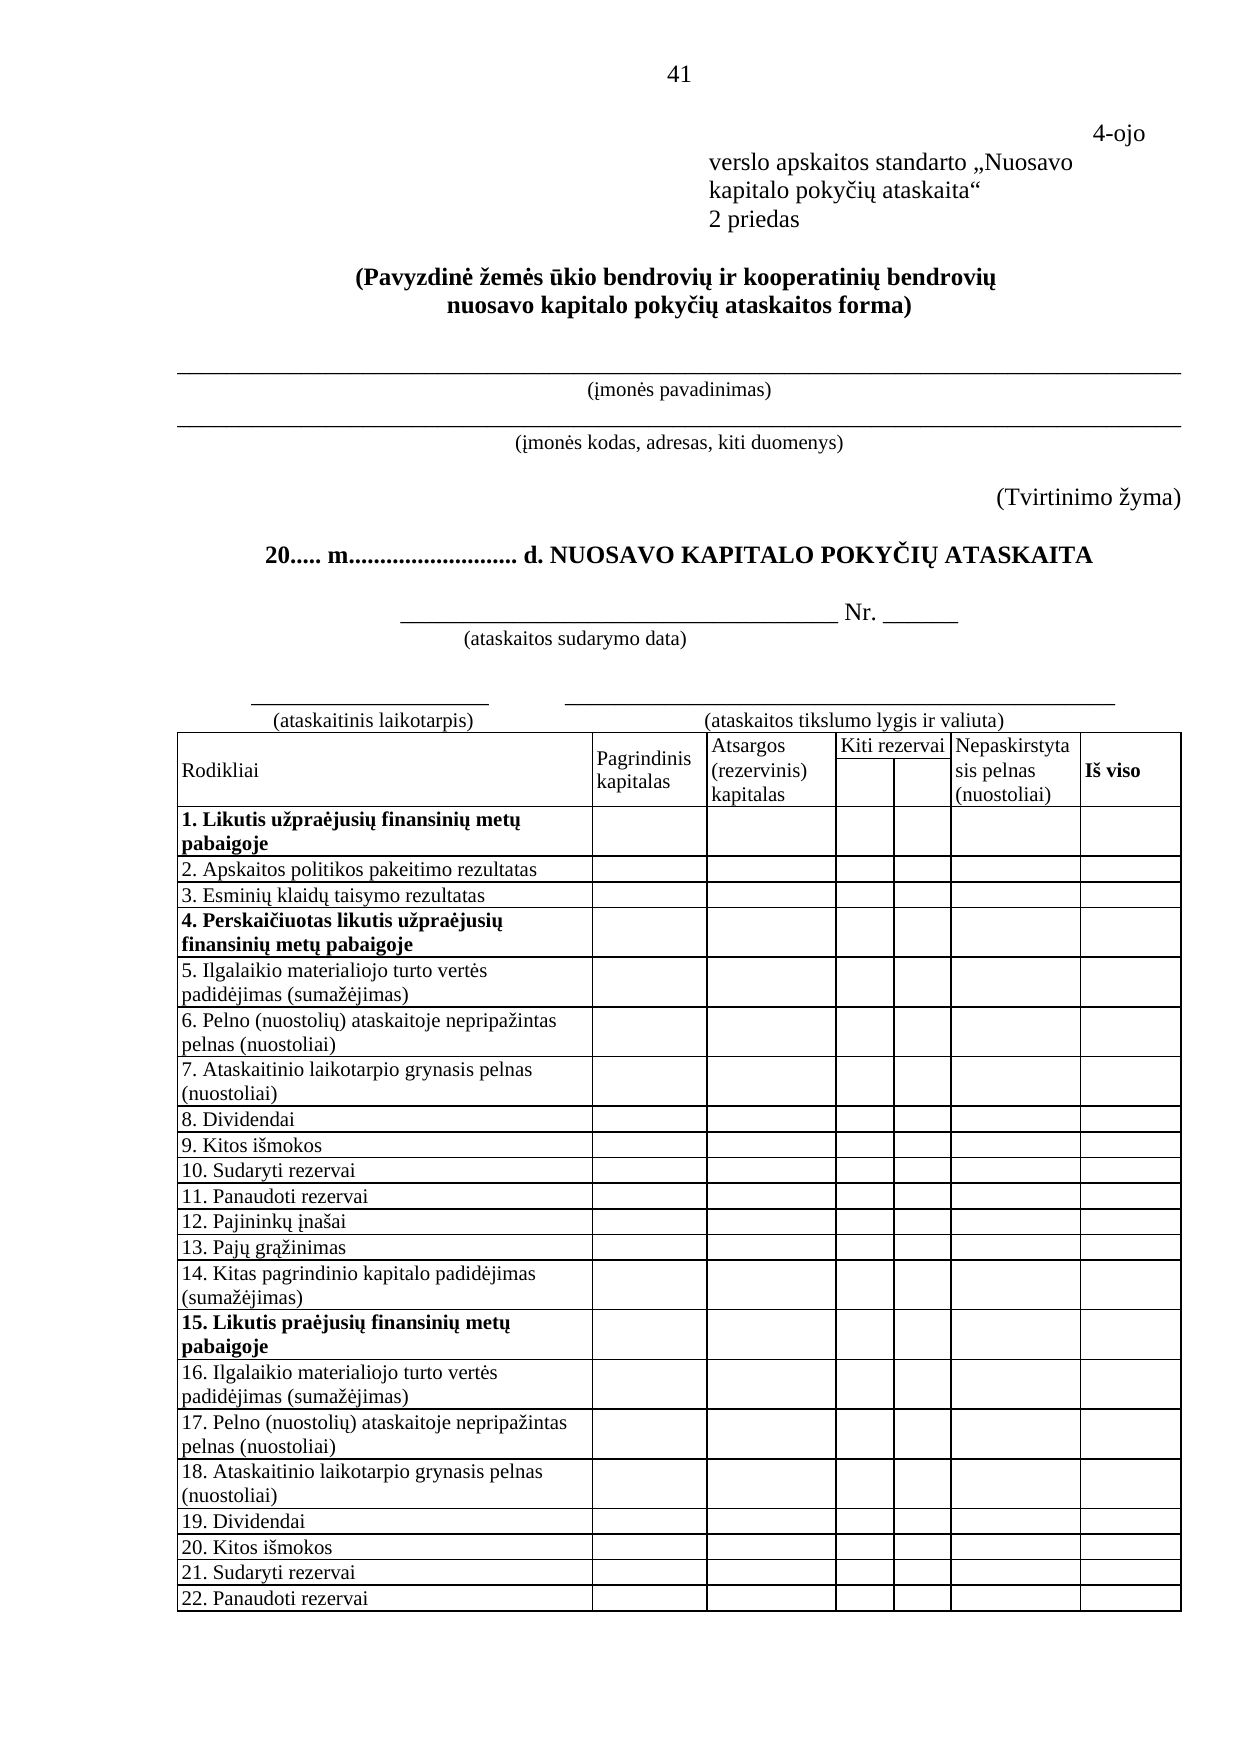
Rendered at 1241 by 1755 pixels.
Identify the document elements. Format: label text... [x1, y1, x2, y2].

table_cell [952, 1184, 1080, 1208]
table_cell [708, 1133, 835, 1157]
table_cell [895, 1235, 950, 1259]
table_cell [895, 1509, 950, 1533]
table_header Pagrindinis kapitalas [593, 733, 706, 806]
table_cell [952, 958, 1080, 1006]
table_cell [1081, 958, 1180, 1006]
table_cell [837, 1360, 893, 1408]
table_cell [708, 883, 835, 907]
table_cell 15. Likutis praėjusių finansinių metų pabaigoje [178, 1310, 592, 1358]
text (įmonės pavadinimas) [177, 377, 1181, 401]
text 20..... m........................... d. NUOSAVO KAPITALO POKYČIŲ ATASKAITA [177, 540, 1181, 569]
table_cell [593, 1008, 706, 1056]
table_cell [593, 1107, 706, 1131]
table_cell [837, 1535, 893, 1559]
table_cell [952, 1210, 1080, 1233]
table_cell [837, 1509, 893, 1533]
table_cell 5. Ilgalaikio materialiojo turto vertės padidėjimas (sumažėjimas) [178, 958, 592, 1006]
table_cell [593, 1310, 706, 1358]
table_cell [708, 1360, 835, 1408]
table_cell [1081, 857, 1180, 881]
table_cell [952, 857, 1080, 881]
text (ataskaitinis laikotarpis) (ataskaitos tikslumo lygis ir valiuta) [177, 708, 1181, 732]
table_cell [895, 1107, 950, 1131]
table_cell 7. Ataskaitinio laikotarpio grynasis pelnas (nuostoliai) [178, 1057, 592, 1105]
table_cell [593, 1560, 706, 1584]
table_cell 13. Pajų grąžinimas [178, 1235, 592, 1259]
table_cell 9. Kitos išmokos [178, 1133, 592, 1157]
table_cell [1081, 1410, 1180, 1458]
table_cell [708, 958, 835, 1006]
table_cell [837, 1008, 893, 1056]
table_cell 22. Panaudoti rezervai [178, 1586, 592, 1610]
text (Tvirtinimo žyma) [177, 482, 1181, 511]
table_cell [952, 1310, 1080, 1358]
text (ataskaitos sudarymo data) [390, 626, 1181, 650]
table_cell 6. Pelno (nuostolių) ataskaitoje nepripažintas pelnas (nuostoliai) [178, 1008, 592, 1056]
table_cell [895, 807, 950, 855]
table_cell 4. Perskaičiuotas likutis užpraėjusių finansinių metų pabaigoje [178, 908, 592, 956]
table_cell [837, 958, 893, 1006]
table_cell [1081, 1057, 1180, 1105]
table_cell [837, 1057, 893, 1105]
table_cell [708, 1535, 835, 1559]
table_cell [895, 1158, 950, 1182]
table_header Kiti rezervai [837, 733, 950, 757]
table_cell 12. Pajininkų įnašai [178, 1210, 592, 1233]
table_cell [895, 1310, 950, 1358]
table_cell [837, 1235, 893, 1259]
table_cell [837, 1107, 893, 1131]
table_cell [1081, 1261, 1180, 1309]
table_cell [708, 1008, 835, 1056]
table_cell [708, 1210, 835, 1233]
table_cell [593, 1460, 706, 1507]
table_cell [708, 1184, 835, 1208]
table_cell [837, 1184, 893, 1208]
table_cell [593, 1360, 706, 1408]
text ___________________ ____________________________________________ [177, 679, 1181, 708]
table_cell [593, 1509, 706, 1533]
table_cell [952, 1586, 1080, 1610]
table_cell [1081, 1509, 1180, 1533]
table_cell [895, 1261, 950, 1309]
table_cell [895, 1535, 950, 1559]
table_cell [708, 1460, 835, 1507]
table_cell [837, 1586, 893, 1610]
table_cell [708, 1410, 835, 1458]
table_cell [895, 1410, 950, 1458]
table_cell [837, 1560, 893, 1584]
table_cell [708, 1158, 835, 1182]
table_cell [837, 908, 893, 956]
table_cell [708, 1509, 835, 1533]
table_cell [952, 1133, 1080, 1157]
table_cell 8. Dividendai [178, 1107, 592, 1131]
table_cell [952, 1235, 1080, 1259]
table_cell 19. Dividendai [178, 1509, 592, 1533]
text kapitalo pokyčių ataskaita“ [177, 176, 1181, 204]
table_cell [593, 857, 706, 881]
table_cell [593, 1410, 706, 1458]
table_cell [952, 1158, 1080, 1182]
table_cell [708, 1261, 835, 1309]
text ___________________________________ Nr. ______ [177, 597, 1181, 626]
table_cell [593, 1158, 706, 1182]
table_cell [895, 1360, 950, 1408]
table_cell 16. Ilgalaikio materialiojo turto vertės padidėjimas (sumažėjimas) [178, 1360, 592, 1408]
table_cell [837, 857, 893, 881]
table_cell 14. Kitas pagrindinio kapitalo padidėjimas (sumažėjimas) [178, 1261, 592, 1309]
table_cell [1081, 1210, 1180, 1233]
table_cell [593, 883, 706, 907]
table_cell 17. Pelno (nuostolių) ataskaitoje nepripažintas pelnas (nuostoliai) [178, 1410, 592, 1458]
table_header Atsargos (rezervinis) kapitalas [708, 733, 835, 806]
table_cell [895, 759, 950, 806]
table_cell [1081, 1460, 1180, 1507]
table_cell [1081, 1535, 1180, 1559]
table_cell 11. Panaudoti rezervai [178, 1184, 592, 1208]
table_cell [708, 908, 835, 956]
table_cell [837, 759, 893, 806]
table_cell [593, 1235, 706, 1259]
table_cell [708, 1310, 835, 1358]
table_cell 21. Sudaryti rezervai [178, 1560, 592, 1584]
table_cell [708, 807, 835, 855]
table_cell [952, 908, 1080, 956]
table_cell [708, 1560, 835, 1584]
table_cell [1081, 1107, 1180, 1131]
table_cell [708, 857, 835, 881]
table_cell [837, 1133, 893, 1157]
table_cell [895, 1586, 950, 1610]
table_cell [952, 1509, 1080, 1533]
table_cell [708, 1107, 835, 1131]
table_cell [593, 1586, 706, 1610]
table_cell 18. Ataskaitinio laikotarpio grynasis pelnas (nuostoliai) [178, 1460, 592, 1507]
table_cell [952, 883, 1080, 907]
table_header Iš viso [1081, 733, 1180, 806]
table_cell [895, 1057, 950, 1105]
table_cell [593, 807, 706, 855]
table_cell [1081, 1310, 1180, 1358]
table_cell [1081, 1158, 1180, 1182]
table_cell [837, 1460, 893, 1507]
table_cell [593, 908, 706, 956]
table_cell [837, 1310, 893, 1358]
table_cell [1081, 1360, 1180, 1408]
table_cell [708, 1057, 835, 1105]
table_cell [1081, 908, 1180, 956]
table_cell [837, 883, 893, 907]
table_cell [708, 1586, 835, 1610]
table_cell [952, 1057, 1080, 1105]
table_cell [1081, 1235, 1180, 1259]
table_cell [895, 857, 950, 881]
table_cell [895, 1008, 950, 1056]
table_cell [952, 1410, 1080, 1458]
table_cell [895, 1133, 950, 1157]
table_header Nepaskirstytasis pelnas (nuostoliai) [952, 733, 1080, 806]
table_cell [1081, 883, 1180, 907]
table_cell [895, 1210, 950, 1233]
table_cell [593, 1133, 706, 1157]
text (įmonės kodas, adresas, kiti duomenys) [177, 430, 1181, 454]
table_cell [593, 1184, 706, 1208]
table_cell 1. Likutis užpraėjusių finansinių metų pabaigoje [178, 807, 592, 855]
text (Pavyzdinė žemės ūkio bendrovių ir kooperatinių bendrovių nuosavo kapitalo pokyčių ataskaitos forma) [177, 262, 1181, 319]
table_cell [837, 1261, 893, 1309]
table_cell [1081, 1560, 1180, 1584]
table_cell [952, 1107, 1080, 1131]
table_cell [952, 1008, 1080, 1056]
table_header Rodikliai [178, 733, 592, 806]
table_cell [895, 1560, 950, 1584]
table_cell [952, 1360, 1080, 1408]
table_cell [895, 1460, 950, 1507]
table_cell [895, 958, 950, 1006]
table_cell [952, 1535, 1080, 1559]
table_cell [1081, 1184, 1180, 1208]
table_cell 2. Apskaitos politikos pakeitimo rezultatas [178, 857, 592, 881]
table_cell [1081, 1008, 1180, 1056]
table_cell [1081, 1586, 1180, 1610]
table_cell [837, 1210, 893, 1233]
table_cell [895, 1184, 950, 1208]
table_cell [593, 958, 706, 1006]
table_cell 3. Esminių klaidų taisymo rezultatas [178, 883, 592, 907]
table_cell 20. Kitos išmokos [178, 1535, 592, 1559]
table_cell [837, 807, 893, 855]
text 2 priedas [177, 204, 1181, 233]
table_cell [952, 1560, 1080, 1584]
table_cell [593, 1057, 706, 1105]
table_cell [708, 1235, 835, 1259]
text 4-ojo verslo apskaitos standarto „Nuosavo [709, 118, 1181, 176]
table_cell [952, 1460, 1080, 1507]
table_cell [1081, 1133, 1180, 1157]
table_cell [593, 1210, 706, 1233]
table_cell [952, 1261, 1080, 1309]
table_cell [593, 1535, 706, 1559]
table_cell [895, 908, 950, 956]
table_cell [952, 807, 1080, 855]
table_cell [593, 1261, 706, 1309]
table_cell [837, 1158, 893, 1182]
table_cell [1081, 807, 1180, 855]
table_cell 10. Sudaryti rezervai [178, 1158, 592, 1182]
table_cell [837, 1410, 893, 1458]
table_cell [895, 883, 950, 907]
